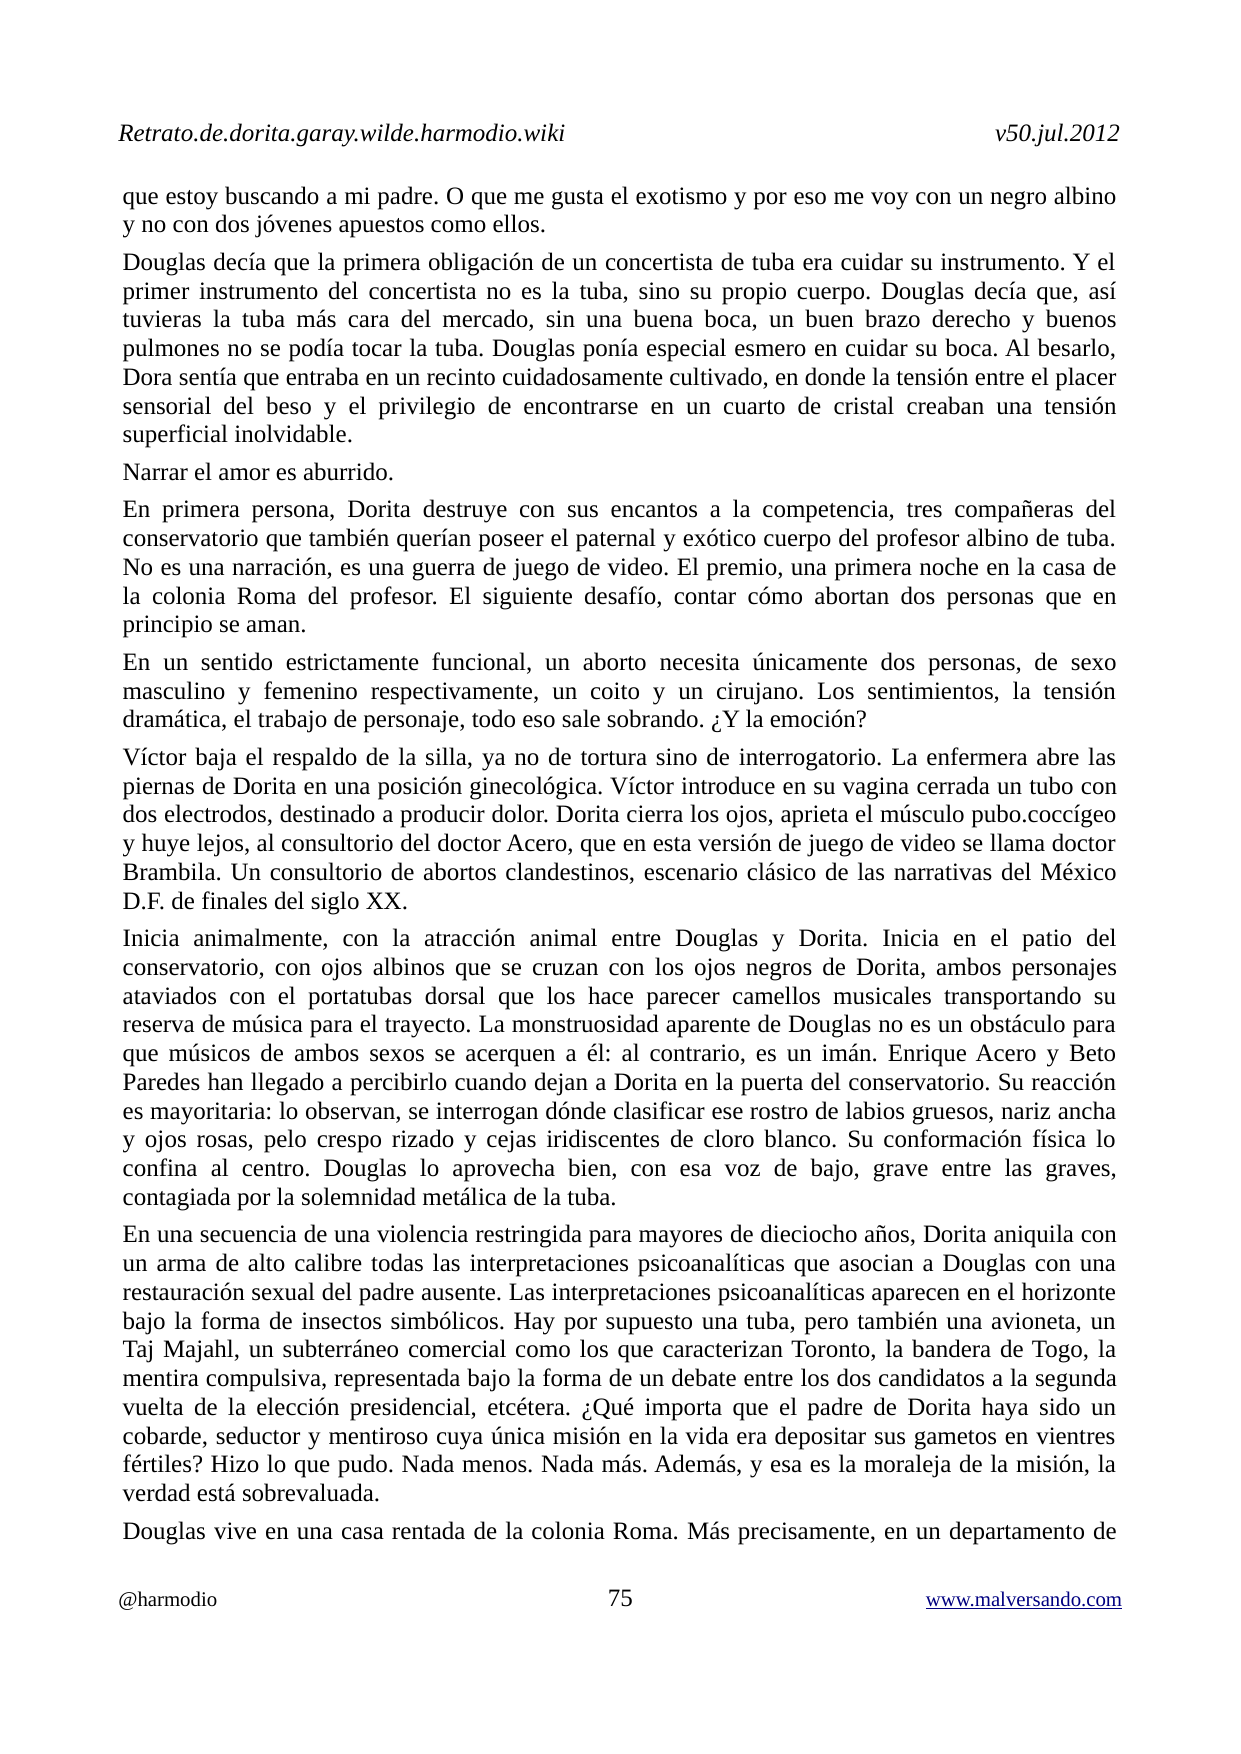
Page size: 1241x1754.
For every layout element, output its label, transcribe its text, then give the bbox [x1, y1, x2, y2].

text Douglas vive en una casa rentada de la colonia Roma. Más precisamente, en un departamento de [118, 1511, 1122, 1549]
text que estoy buscando a mi padre. O que me gusta el exotismo y por eso me voy con un negro albino y no con dos jóvenes apuestos como ellos. [118, 176, 1122, 243]
text En primera persona, Dorita destruye con sus encantos a la competencia, tres compañeras del conservatorio que también querían poseer el paternal y exótico cuerpo del profesor albino de tuba. No es una narración, es una guerra de juego de video. El premio, una primera noche en la casa de la colonia Roma del profesor. El siguiente desafío, contar cómo abortan dos personas que en principio se aman. [118, 490, 1122, 643]
text Douglas decía que la primera obligación de un concertista de tuba era cuidar su instrumento. Y el primer instrumento del concertista no es la tuba, sino su propio cuerpo. Douglas decía que, así tuvieras la tuba más cara del mercado, sin una buena boca, un buen brazo derecho y buenos pulmones no se podía tocar la tuba. Douglas ponía especial esmero en cuidar su boca. Al besarlo, Dora sentía que entraba en un recinto cuidadosamente cultivado, en donde la tensión entre el placer sensorial del beso y el privilegio de encontrarse en un cuarto de cristal creaban una tensión superficial inolvidable. [118, 243, 1122, 453]
text Narrar el amor es aburrido. [118, 453, 1122, 490]
text Inicia animalmente, con la atracción animal entre Douglas y Dorita. Inicia en el patio del conservatorio, con ojos albinos que se cruzan con los ojos negros de Dorita, ambos personajes ataviados con el portatubas dorsal que los hace parecer camellos musicales transportando su reserva de música para el trayecto. La monstruosidad aparente de Douglas no es un obstáculo para que músicos de ambos sexos se acerquen a él: al contrario, es un imán. Enrique Acero y Beto Paredes han llegado a percibirlo cuando dejan a Dorita en la puerta del conservatorio. Su reacción es mayoritaria: lo observan, se interrogan dónde clasificar ese rostro de labios gruesos, nariz ancha y ojos rosas, pelo crespo rizado y cejas iridiscentes de cloro blanco. Su conformación física lo confina al centro. Douglas lo aprovecha bien, con esa voz de bajo, grave entre las graves, contagiada por la solemnidad metálica de la tuba. [118, 919, 1122, 1215]
text En una secuencia de una violencia restringida para mayores de dieciocho años, Dorita aniquila con un arma de alto calibre todas las interpretaciones psicoanalíticas que asocian a Douglas con una restauración sexual del padre ausente. Las interpretaciones psicoanalíticas aparecen en el horizonte bajo la forma de insectos simbólicos. Hay por supuesto una tuba, pero también una avioneta, un Taj Majahl, un subterráneo comercial como los que caracterizan Toronto, la bandera de Togo, la mentira compulsiva, representada bajo la forma de un debate entre los dos candidatos a la segunda vuelta de la elección presidencial, etcétera. ¿Qué importa que el padre de Dorita haya sido un cobarde, seductor y mentiroso cuya única misión en la vida era depositar sus gametos en vientres fértiles? Hizo lo que pudo. Nada menos. Nada más. Además, y esa es la moraleja de la misión, la verdad está sobrevaluada. [118, 1215, 1122, 1511]
text Víctor baja el respaldo de la silla, ya no de tortura sino de interrogatorio. La enfermera abre las piernas de Dorita en una posición ginecológica. Víctor introduce en su vagina cerrada un tubo con dos electrodos, destinado a producir dolor. Dorita cierra los ojos, aprieta el músculo pubo.coccígeo y huye lejos, al consultorio del doctor Acero, que en esta versión de juego de video se llama doctor Brambila. Un consultorio de abortos clandestinos, escenario clásico de las narrativas del México D.F. de finales del siglo XX. [118, 738, 1122, 919]
text En un sentido estrictamente funcional, un aborto necesita únicamente dos personas, de sexo masculino y femenino respectivamente, un coito y un cirujano. Los sentimientos, la tensión dramática, el trabajo de personaje, todo eso sale sobrando. ¿Y la emoción? [118, 643, 1122, 738]
